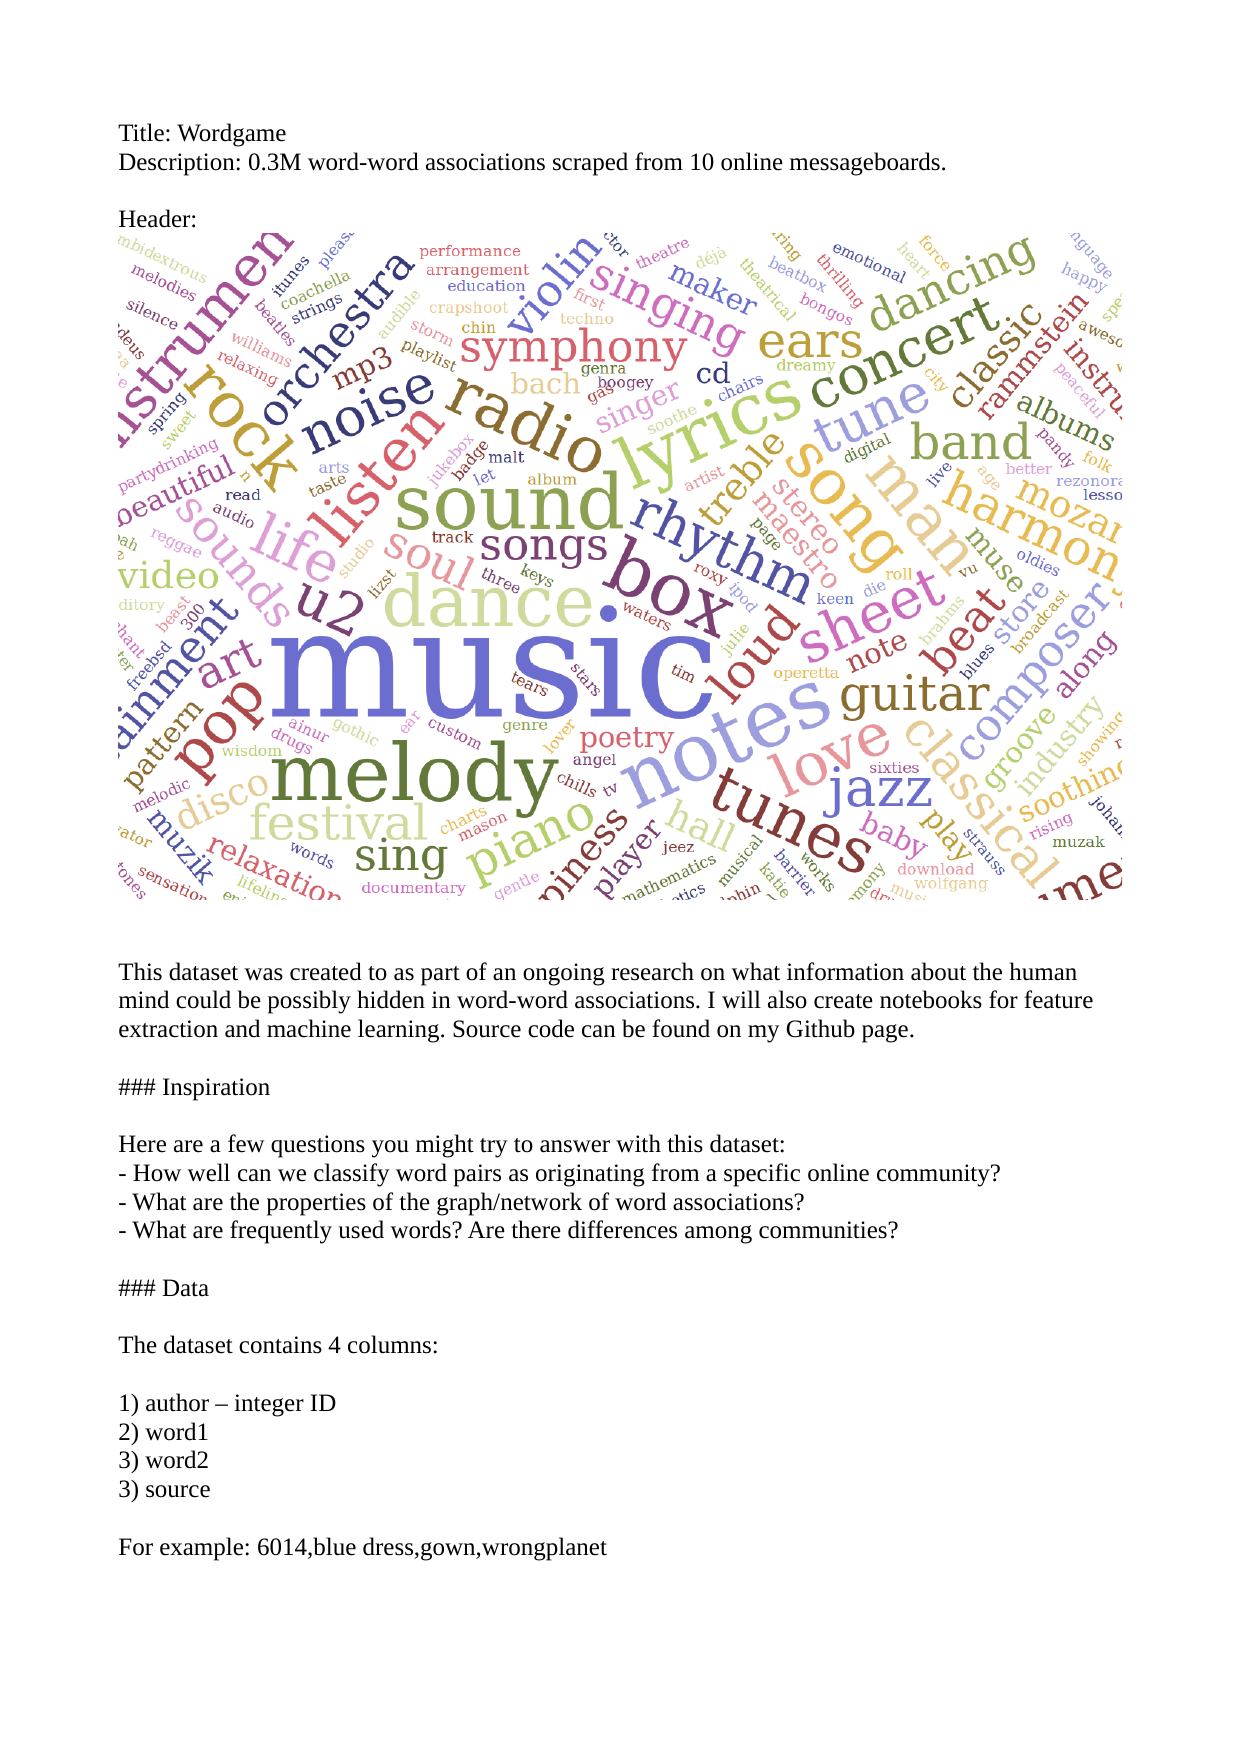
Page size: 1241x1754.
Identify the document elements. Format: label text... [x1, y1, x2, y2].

picture [118, 233, 1123, 900]
text - How well can we classify word pairs as originating from a specific online community? [118, 1158, 1122, 1187]
text Header: [118, 204, 1122, 233]
text - What are the properties of the graph/network of word associations? [118, 1187, 1122, 1216]
text 3) source [118, 1474, 1122, 1503]
text Title: Wordgame [118, 118, 1122, 147]
text For example: 6014,blue dress,gown,wrongplanet [118, 1532, 1122, 1561]
text 2) word1 [118, 1417, 1122, 1446]
text The dataset contains 4 columns: [118, 1331, 1122, 1359]
text ### Inspiration [118, 1072, 1122, 1101]
text 1) author – integer ID [118, 1388, 1122, 1417]
text 3) word2 [118, 1446, 1122, 1474]
text - What are frequently used words? Are there differences among communities? [118, 1216, 1122, 1244]
text Description: 0.3M word-word associations scraped from 10 online messageboards. [118, 147, 1122, 176]
text Here are a few questions you might try to answer with this dataset: [118, 1129, 1122, 1158]
text This dataset was created to as part of an ongoing research on what information about the human mind could be possibly hidden in word-word associations. I will also create notebooks for feature extraction and machine learning. Source code can be found on my Github page. [118, 957, 1122, 1043]
text ### Data [118, 1273, 1122, 1302]
